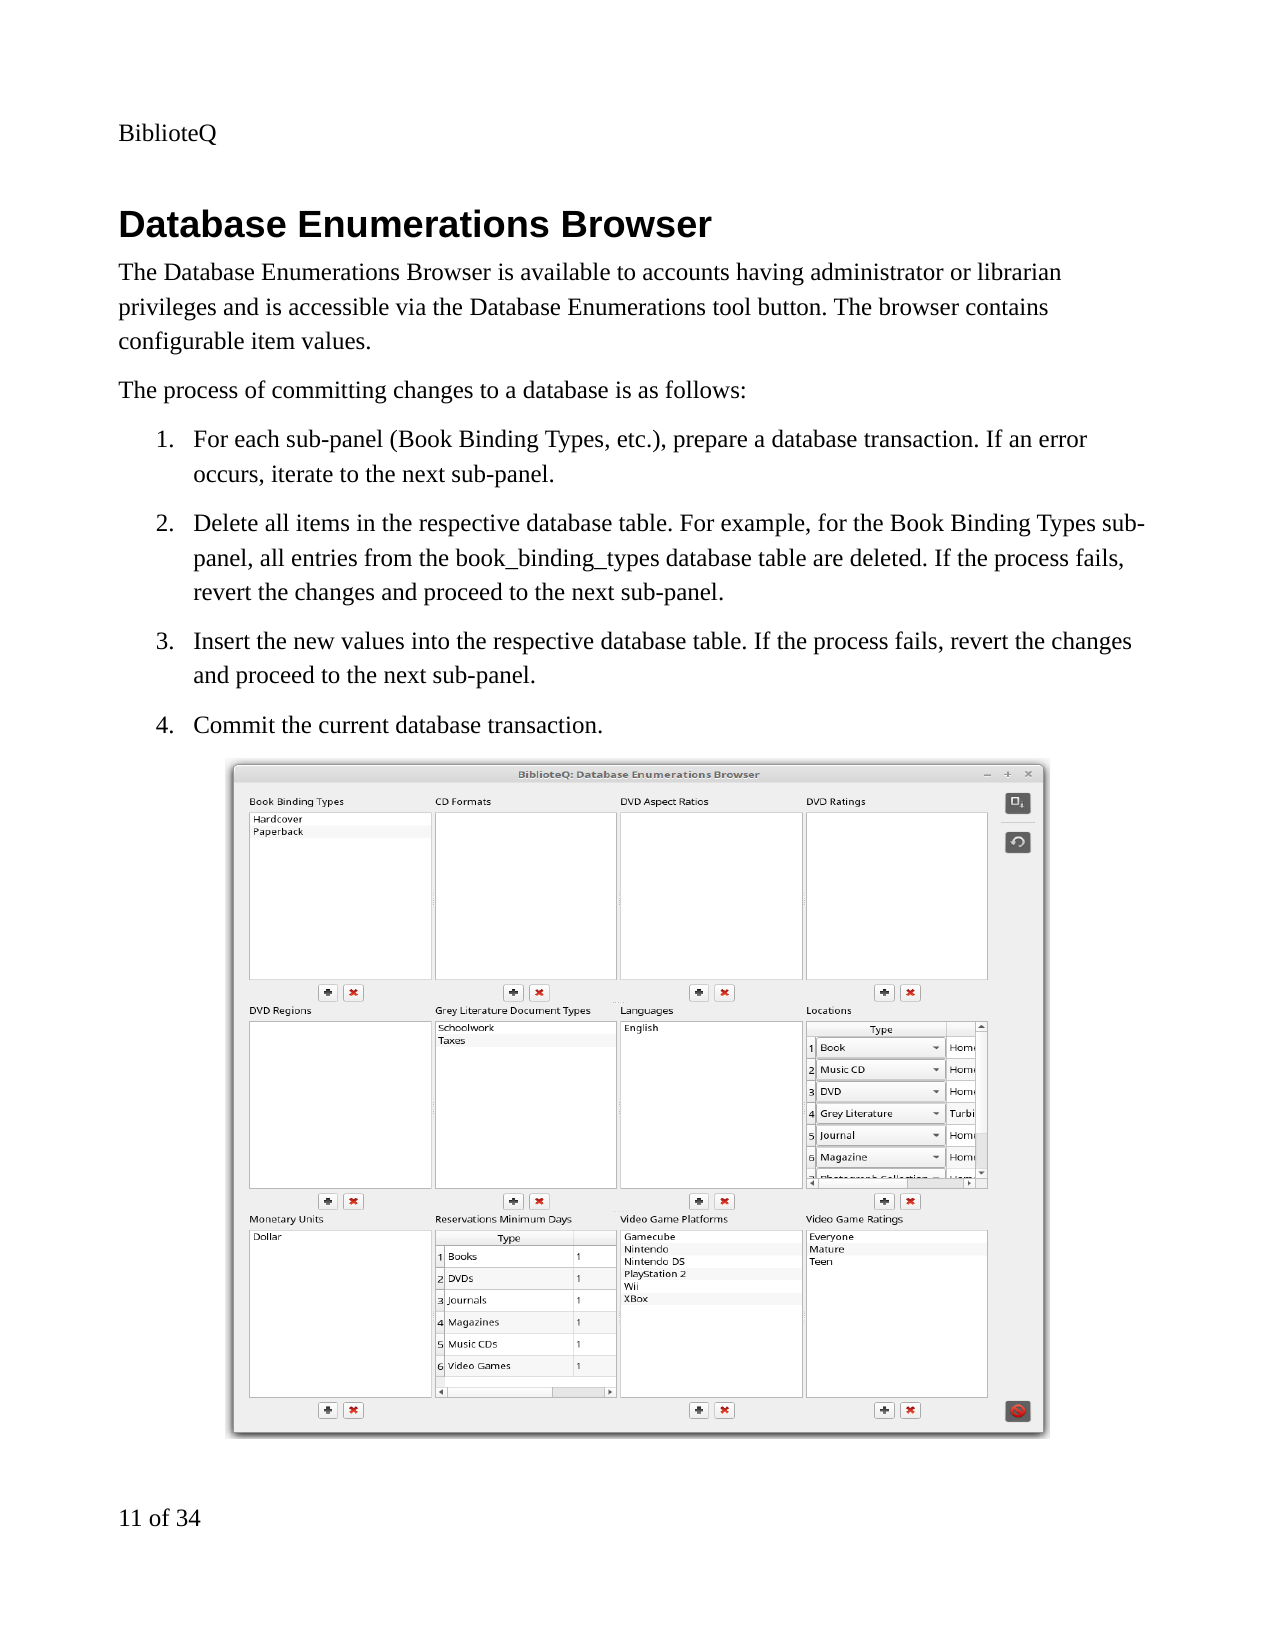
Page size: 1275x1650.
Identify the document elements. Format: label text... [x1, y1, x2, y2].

list Delete all items in the respective database table. For example, for the Book Binding Types sub-panel, all entries from the book_binding_types database table are deleted. If the process fails, revert the changes and proceed to the next sub-panel. [156, 508, 1157, 606]
list For each sub-panel (Book Binding Types, etc.), prepare a database transaction. If an error occurs, iterate to the next sub-panel. [156, 424, 1157, 488]
text The Database Enumerations Browser is available to accounts having administrator or librarian privileges and is accessible via the Database Enumerations tool button. The browser contains configurable item values. [118, 257, 1157, 355]
picture [225, 758, 1050, 1439]
subtitle Database Enumerations Browser [118, 201, 1157, 245]
text The process of committing changes to a database is as follows: [118, 376, 1157, 404]
list Insert the new values into the respective database table. If the process fails, revert the changes and proceed to the next sub-panel. [156, 626, 1157, 689]
list Commit the current database transaction. [156, 710, 1157, 738]
